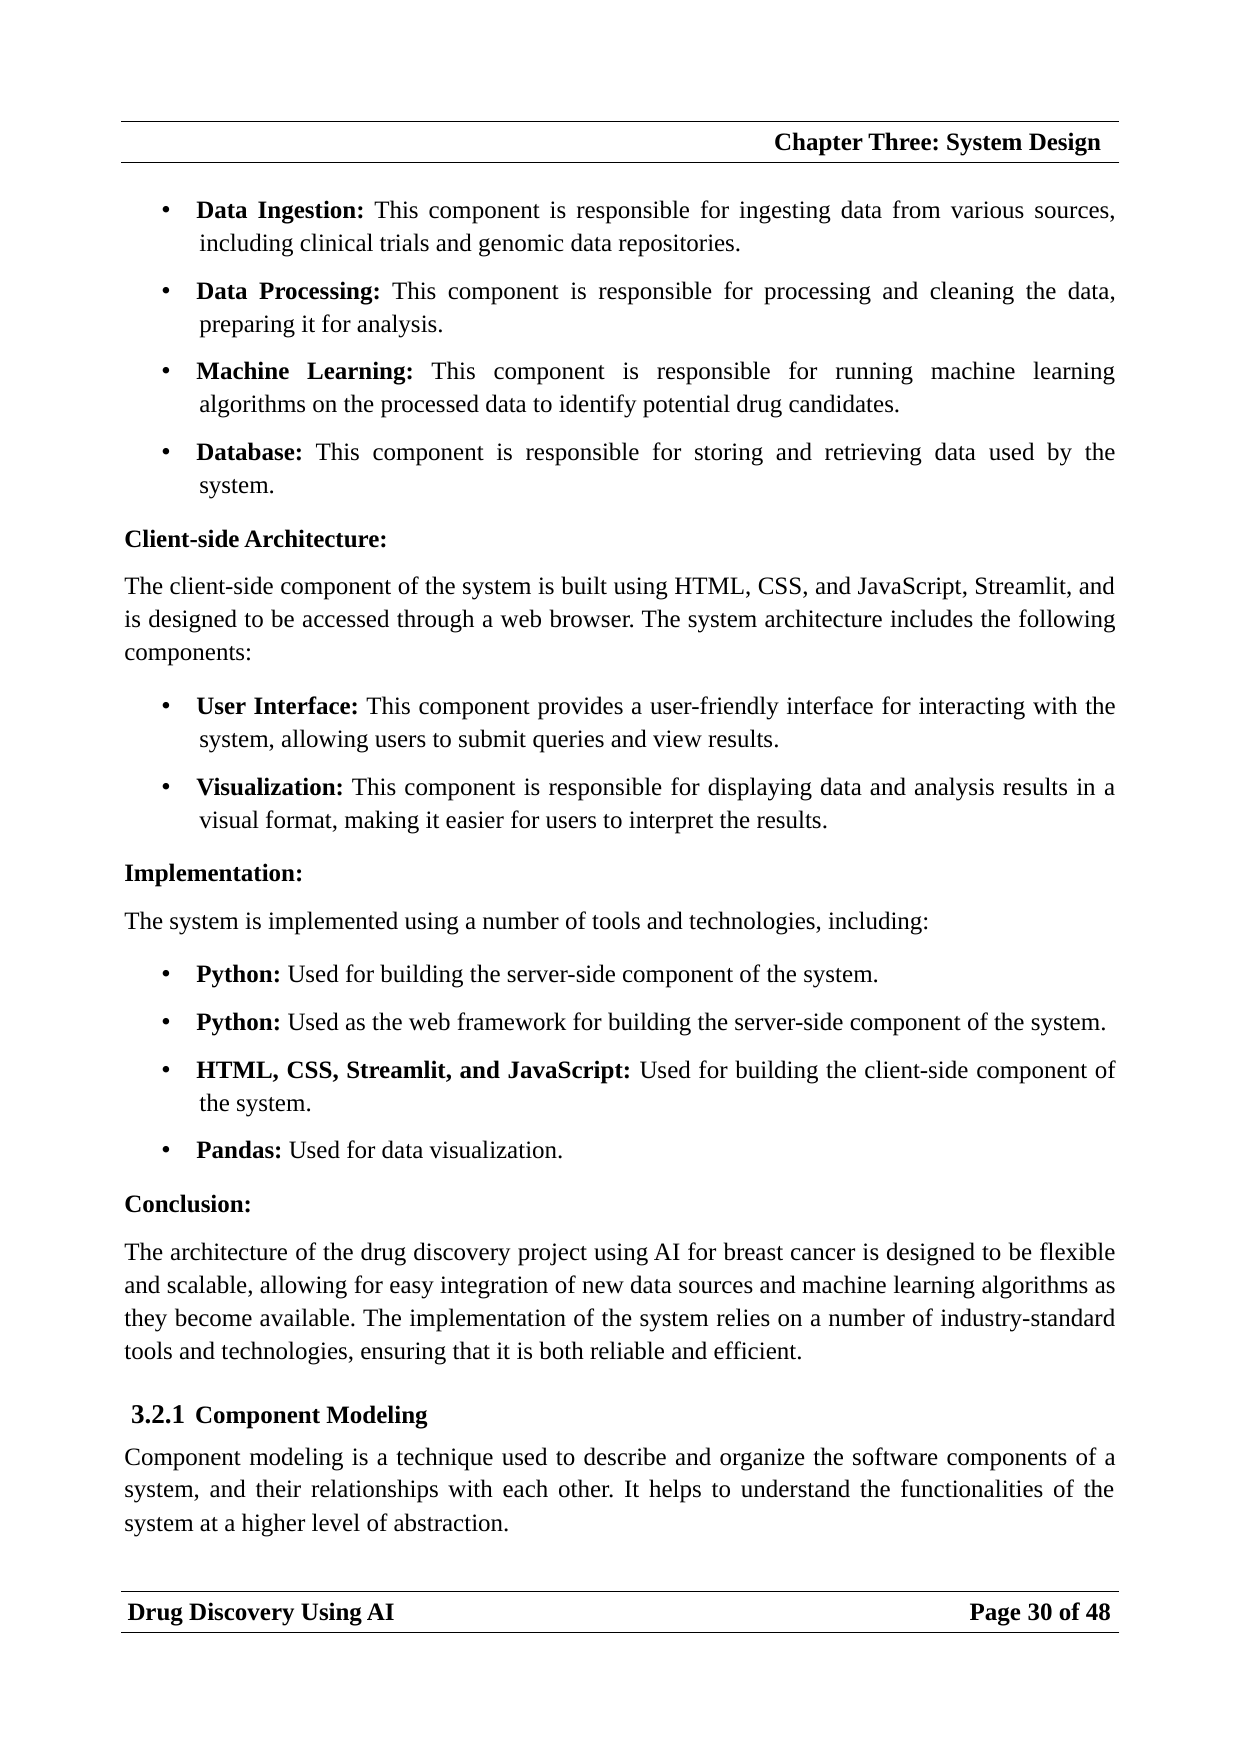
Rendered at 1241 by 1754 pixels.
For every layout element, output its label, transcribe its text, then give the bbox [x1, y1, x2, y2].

list Data Processing: This component is responsible for processing and cleaning the data, preparing it for analysis. [159, 273, 1119, 338]
list Pandas: Used for data visualization. [159, 1132, 1119, 1167]
list Data Ingestion: This component is responsible for ingesting data from various sources, including clinical trials and genomic data repositories. [159, 192, 1119, 257]
text Conclusion: [121, 1186, 1119, 1218]
list User Interface: This component provides a user-friendly interface for interacting with the system, allowing users to submit queries and view results. [159, 688, 1119, 753]
text Component modeling is a technique used to describe and organize the software components of a system, and their relationships with each other. It helps to understand the functionalities of the system at a higher level of abstraction. [121, 1438, 1119, 1536]
list Database: This component is responsible for storing and retrieving data used by the system. [159, 434, 1119, 502]
text The architecture of the drug discovery project using AI for breast cancer is designed to be flexible and scalable, allowing for easy integration of new data sources and machine learning algorithms as they become available. The implementation of the system relies on a number of industry-standard tools and technologies, ensuring that it is both reliable and efficient. [121, 1234, 1119, 1364]
list Python: Used for building the server-side component of the system. [159, 957, 1119, 988]
text The client-side component of the system is built using HTML, CSS, and JavaScript, Streamlit, and is designed to be accessed through a web browser. The system architecture includes the following components: [121, 568, 1119, 669]
list Python: Used as the web framework for building the server-side component of the system. [159, 1004, 1119, 1036]
text Client-side Architecture: [121, 521, 1119, 552]
subtitle Component Modeling [121, 1395, 1119, 1429]
text The system is implemented using a number of tools and technologies, including: [121, 903, 1119, 938]
list Visualization: This component is responsible for displaying data and analysis results in a visual format, making it easier for users to interpret the results. [159, 769, 1119, 836]
list HTML, CSS, Streamlit, and JavaScript: Used for building the client-side component of the system. [159, 1052, 1119, 1117]
list Machine Learning: This component is responsible for running machine learning algorithms on the processed data to identify potential drug candidates. [159, 353, 1119, 418]
text Implementation: [121, 855, 1119, 887]
